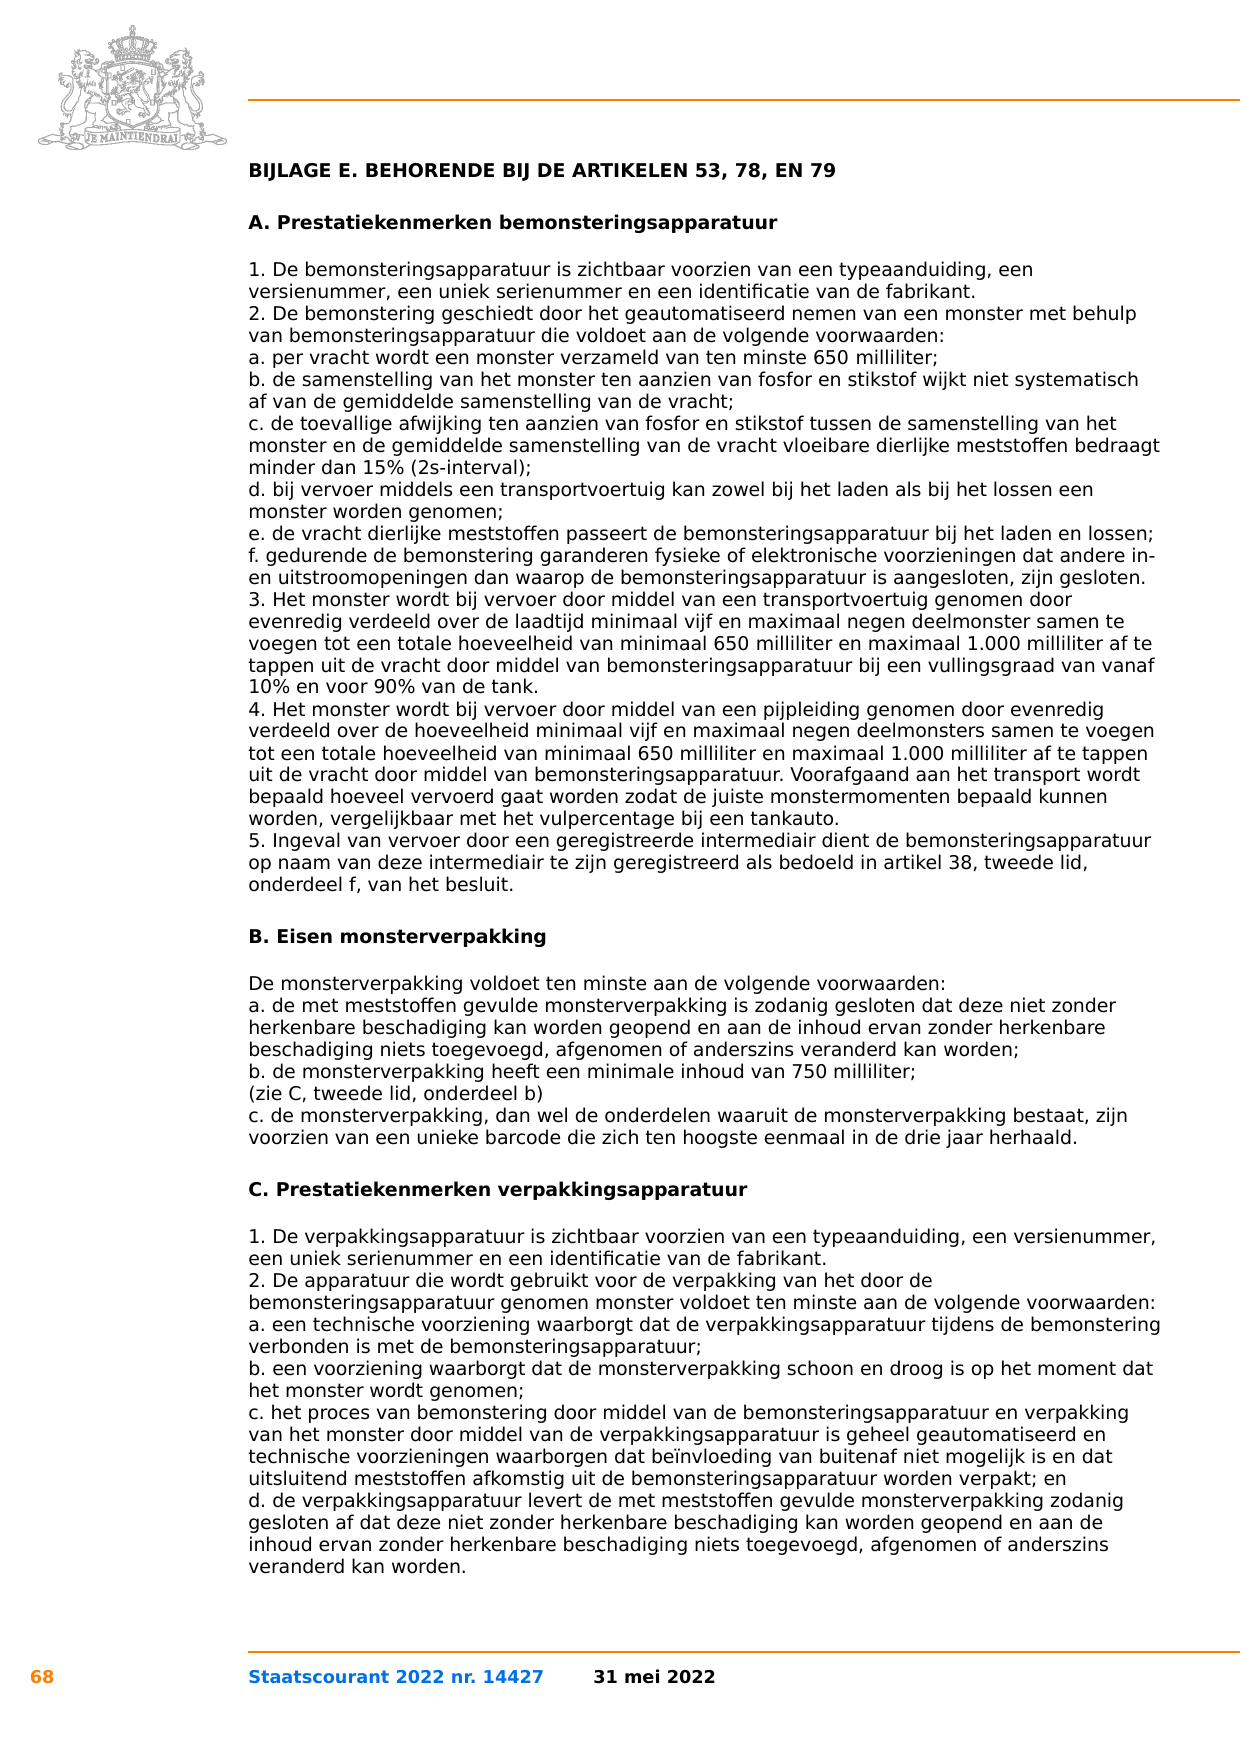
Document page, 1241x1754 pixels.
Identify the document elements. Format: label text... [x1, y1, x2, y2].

text f. gedurende de bemonstering garanderen fysieke of elektronische voorzieningen dat andere in- en uitstroomopeningen dan waarop de bemonsteringsapparatuur is aangesloten, zijn gesloten. [248, 544, 1163, 588]
text b. een voorziening waarborgt dat de monsterverpakking schoon en droog is op het moment dat het monster wordt genomen; [248, 1358, 1163, 1402]
subtitle BIJLAGE E. BEHORENDE BIJ DE ARTIKELEN 53, 78, EN 79 [248, 160, 1163, 182]
text 2. De apparatuur die wordt gebruikt voor de verpakking van het door de bemonsteringsapparatuur genomen monster voldoet ten minste aan de volgende voorwaarden: [248, 1270, 1163, 1314]
text De monsterverpakking voldoet ten minste aan de volgende voorwaarden: [248, 973, 1163, 995]
text b. de monsterverpakking heeft een minimale inhoud van 750 milliliter; [248, 1061, 1163, 1083]
text d. bij vervoer middels een transportvoertuig kan zowel bij het laden als bij het lossen een monster worden genomen; [248, 479, 1163, 523]
text 4. Het monster wordt bij vervoer door middel van een pijpleiding genomen door evenredig verdeeld over de hoeveelheid minimaal vijf en maximaal negen deelmonsters samen te voegen tot een totale hoeveelheid van minimaal 650 milliliter en maximaal 1.000 milliliter af te tappen uit de vracht door middel van bemonsteringsapparatuur. Voorafgaand aan het transport wordt bepaald hoeveel vervoerd gaat worden zodat de juiste monstermomenten bepaald kunnen worden, vergelijkbaar met het vulpercentage bij een tankauto. [248, 698, 1163, 830]
text c. het proces van bemonstering door middel van de bemonsteringsapparatuur en verpakking van het monster door middel van de verpakkingsapparatuur is geheel geautomatiseerd en technische voorzieningen waarborgen dat beïnvloeding van buitenaf niet mogelijk is en dat uitsluitend meststoffen afkomstig uit de bemonsteringsapparatuur worden verpakt; en [248, 1402, 1163, 1490]
text 1. De bemonsteringsapparatuur is zichtbaar voorzien van een typeaanduiding, een versienummer, een uniek serienummer en een identificatie van de fabrikant. [248, 259, 1163, 303]
text c. de toevallige afwijking ten aanzien van fosfor en stikstof tussen de samenstelling van het monster en de gemiddelde samenstelling van de vracht vloeibare dierlijke meststoffen bedraagt minder dan 15% (2s-interval); [248, 413, 1163, 479]
subtitle A. Prestatiekenmerken bemonsteringsapparatuur [248, 212, 1163, 234]
text b. de samenstelling van het monster ten aanzien van fosfor en stikstof wijkt niet systematisch af van de gemiddelde samenstelling van de vracht; [248, 369, 1163, 413]
text e. de vracht dierlijke meststoffen passeert de bemonsteringsapparatuur bij het laden en lossen; [248, 523, 1163, 544]
text 5. Ingeval van vervoer door een geregistreerde intermediair dient de bemonsteringsapparatuur op naam van deze intermediair te zijn geregistreerd als bedoeld in artikel 38, tweede lid, onderdeel f, van het besluit. [248, 830, 1163, 896]
text c. de monsterverpakking, dan wel de onderdelen waaruit de monsterverpakking bestaat, zijn voorzien van een unieke barcode die zich ten hoogste eenmaal in de drie jaar herhaald. [248, 1105, 1163, 1149]
text d. de verpakkingsapparatuur levert de met meststoffen gevulde monsterverpakking zodanig gesloten af dat deze niet zonder herkenbare beschadiging kan worden geopend en aan de inhoud ervan zonder herkenbare beschadiging niets toegevoegd, afgenomen of anderszins veranderd kan worden. [248, 1490, 1163, 1578]
text a. de met meststoffen gevulde monsterverpakking is zodanig gesloten dat deze niet zonder herkenbare beschadiging kan worden geopend en aan de inhoud ervan zonder herkenbare beschadiging niets toegevoegd, afgenomen of anderszins veranderd kan worden; [248, 995, 1163, 1061]
text 3. Het monster wordt bij vervoer door middel van een transportvoertuig genomen door evenredig verdeeld over de laadtijd minimaal vijf en maximaal negen deelmonster samen te voegen tot een totale hoeveelheid van minimaal 650 milliliter en maximaal 1.000 milliliter af te tappen uit de vracht door middel van bemonsteringsapparatuur bij een vullingsgraad van vanaf 10% en voor 90% van de tank. [248, 588, 1163, 698]
text 1. De verpakkingsapparatuur is zichtbaar voorzien van een typeaanduiding, een versienummer, een uniek serienummer en een identificatie van de fabrikant. [248, 1226, 1163, 1270]
text (zie C, tweede lid, onderdeel b) [248, 1083, 1163, 1105]
subtitle B. Eisen monsterverpakking [248, 926, 1163, 948]
text 2. De bemonstering geschiedt door het geautomatiseerd nemen van een monster met behulp van bemonsteringsapparatuur die voldoet aan de volgende voorwaarden: [248, 303, 1163, 347]
text a. per vracht wordt een monster verzameld van ten minste 650 milliliter; [248, 347, 1163, 369]
picture [38, 25, 227, 150]
subtitle C. Prestatiekenmerken verpakkingsapparatuur [248, 1179, 1163, 1201]
text a. een technische voorziening waarborgt dat de verpakkingsapparatuur tijdens de bemonstering verbonden is met de bemonsteringsapparatuur; [248, 1314, 1163, 1358]
